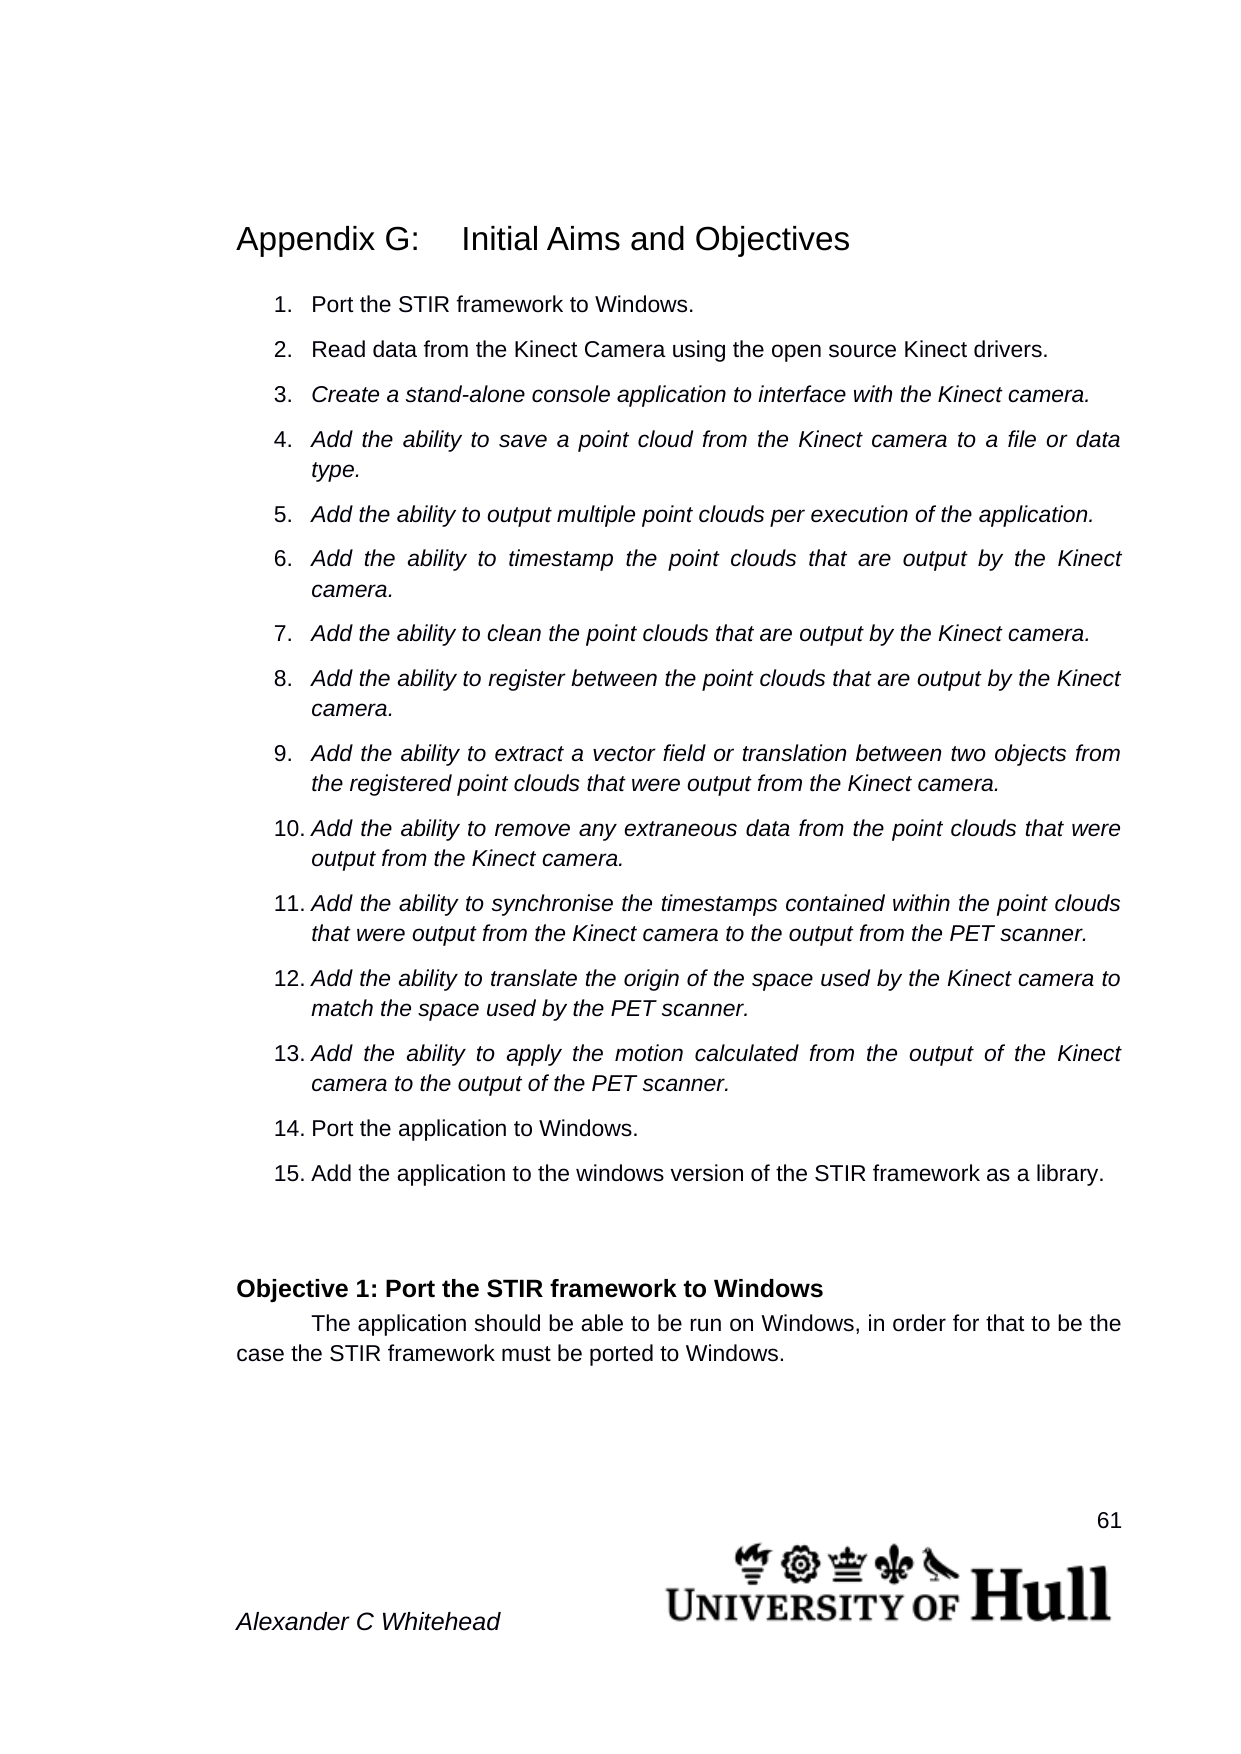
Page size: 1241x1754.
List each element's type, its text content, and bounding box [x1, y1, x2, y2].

list Create a stand-alone console application to interface with the Kinect camera. [274, 381, 1122, 407]
list Add the ability to translate the origin of the space used by the Kinect camera to match the space used by the PET scanner. [274, 965, 1122, 1022]
list Add the ability to output multiple point clouds per execution of the application. [274, 501, 1122, 527]
list Add the ability to register between the point clouds that are output by the Kinect camera. [274, 665, 1122, 722]
list Add the ability to timestamp the point clouds that are output by the Kinect camera. [274, 545, 1122, 602]
list Port the application to Windows. [274, 1115, 1122, 1141]
picture [659, 1533, 1119, 1631]
list Add the ability to extract a vector field or translation between two objects from the registered point clouds that were output from the Kinect camera. [274, 740, 1122, 797]
text The application should be able to be run on Windows, in order for that to be the case the STIR framework must be ported to Windows. [236, 1309, 1122, 1366]
list Read data from the Kinect Camera using the open source Kinect drivers. [274, 336, 1122, 362]
subtitle Objective 1: Port the STIR framework to Windows [236, 1274, 1122, 1303]
list Add the ability to save a point cloud from the Kinect camera to a file or data type. [274, 426, 1122, 482]
subtitle Initial Aims and Objectives [236, 219, 1122, 258]
list Add the ability to synchronise the timestamps contained within the point clouds that were output from the Kinect camera to the output from the PET scanner. [274, 890, 1122, 947]
list Port the STIR framework to Windows. [274, 291, 1122, 317]
list Add the ability to remove any extraneous data from the point clouds that were output from the Kinect camera. [274, 815, 1122, 872]
list Add the ability to clean the point clouds that are output by the Kinect camera. [274, 620, 1122, 647]
list Add the ability to apply the motion calculated from the output of the Kinect camera to the output of the PET scanner. [274, 1040, 1122, 1097]
list Add the application to the windows version of the STIR framework as a library. [274, 1160, 1122, 1186]
